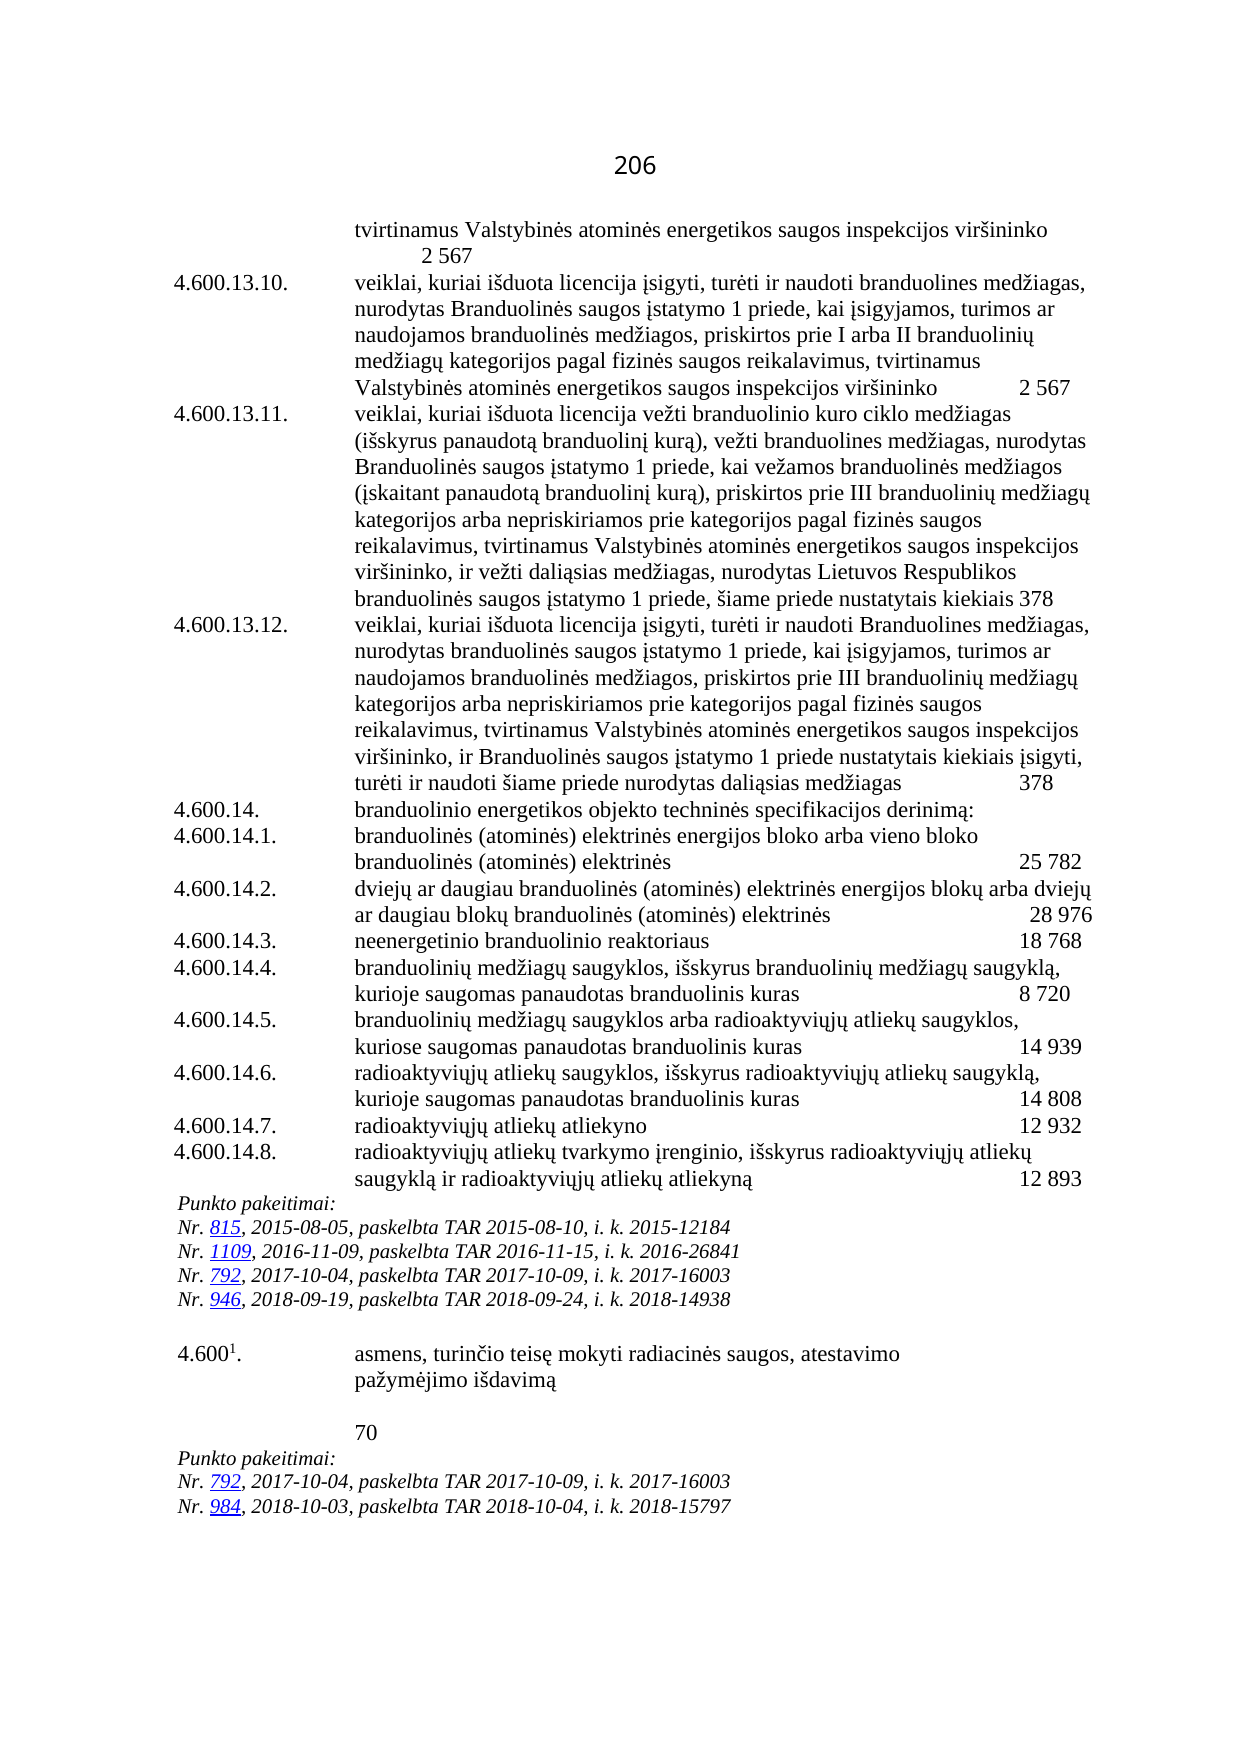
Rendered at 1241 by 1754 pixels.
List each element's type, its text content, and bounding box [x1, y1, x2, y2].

text Nr. 946, 2018-09-19, paskelbta TAR 2018-09-24, i. k. 2018-14938 [177, 1287, 1093, 1311]
text Nr. 1109, 2016-11-09, paskelbta TAR 2016-11-15, i. k. 2016-26841 [177, 1239, 1093, 1263]
text Punkto pakeitimai: [177, 1191, 1093, 1215]
text 4.600.14.7. radioaktyviųjų atliekų atliekyno 12 932 [174, 1112, 1093, 1138]
text tvirtinamus Valstybinės atominės energetikos saugos inspekcijos viršininko 2 567 [174, 216, 1093, 268]
text Nr. 815, 2015-08-05, paskelbta TAR 2015-08-10, i. k. 2015-12184 [177, 1215, 1093, 1239]
text Nr. 792, 2017-10-04, paskelbta TAR 2017-10-09, i. k. 2017-16003 [177, 1469, 1093, 1493]
text 4.600.14. branduolinio energetikos objekto techninės specifikacijos derinimą: [174, 796, 1093, 822]
text 4.600.14.6. radioaktyviųjų atliekų saugyklos, išskyrus radioaktyviųjų atliekų saugyklą, kurioje saugomas panaudotas branduolinis kuras 14 808 [174, 1059, 1093, 1112]
text 4.600.14.1. branduolinės (atominės) elektrinės energijos bloko arba vieno bloko branduolinės (atominės) elektrinės 25 782 [174, 822, 1093, 875]
text 4.600.13.12. veiklai, kuriai išduota licencija įsigyti, turėti ir naudoti Branduolines medžiagas, nurodytas branduolinės saugos įstatymo 1 priede, kai įsigyjamos, turimos ar naudojamos branduolinės medžiagos, priskirtos prie III branduolinių medžiagų kategorijos arba nepriskiriamos prie kategorijos pagal fizinės saugos reikalavimus, tvirtinamus Valstybinės atominės energetikos saugos inspekcijos viršininko, ir Branduolinės saugos įstatymo 1 priede nustatytais kiekiais įsigyti, turėti ir naudoti šiame priede nurodytas daliąsias medžiagas 378 [174, 611, 1093, 796]
text 4.600.14.3. neenergetinio branduolinio reaktoriaus 18 768 [174, 927, 1093, 954]
text Punkto pakeitimai: [177, 1445, 1093, 1469]
text 4.600.14.8. radioaktyviųjų atliekų tvarkymo įrenginio, išskyrus radioaktyviųjų atliekų saugyklą ir radioaktyviųjų atliekų atliekyną 12 893 [174, 1138, 1093, 1191]
text Nr. 792, 2017-10-04, paskelbta TAR 2017-10-09, i. k. 2017-16003 [177, 1263, 1093, 1287]
text 4.6001. asmens, turinčio teisę mokyti radiacinės saugos, atestavimo pažymėjimo išdavimą 70 [177, 1340, 945, 1445]
text 4.600.14.5. branduolinių medžiagų saugyklos arba radioaktyviųjų atliekų saugyklos, kuriose saugomas panaudotas branduolinis kuras 14 939 [174, 1006, 1093, 1059]
text 4.600.14.4. branduolinių medžiagų saugyklos, išskyrus branduolinių medžiagų saugyklą, kurioje saugomas panaudotas branduolinis kuras 8 720 [174, 954, 1093, 1006]
text 4.600.13.10. veiklai, kuriai išduota licencija įsigyti, turėti ir naudoti branduolines medžiagas, nurodytas Branduolinės saugos įstatymo 1 priede, kai įsigyjamos, turimos ar naudojamos branduolinės medžiagos, priskirtos prie I arba II branduolinių medžiagų kategorijos pagal fizinės saugos reikalavimus, tvirtinamus Valstybinės atominės energetikos saugos inspekcijos viršininko 2 567 [174, 268, 1093, 400]
text 4.600.13.11. veiklai, kuriai išduota licencija vežti branduolinio kuro ciklo medžiagas (išskyrus panaudotą branduolinį kurą), vežti branduolines medžiagas, nurodytas Branduolinės saugos įstatymo 1 priede, kai vežamos branduolinės medžiagos (įskaitant panaudotą branduolinį kurą), priskirtos prie III branduolinių medžiagų kategorijos arba nepriskiriamos prie kategorijos pagal fizinės saugos reikalavimus, tvirtinamus Valstybinės atominės energetikos saugos inspekcijos viršininko, ir vežti daliąsias medžiagas, nurodytas Lietuvos Respublikos branduolinės saugos įstatymo 1 priede, šiame priede nustatytais kiekiais 378 [174, 400, 1093, 611]
text Nr. 984, 2018-10-03, paskelbta TAR 2018-10-04, i. k. 2018-15797 [177, 1493, 1093, 1518]
text 4.600.14.2. dviejų ar daugiau branduolinės (atominės) elektrinės energijos blokų arba dviejų ar daugiau blokų branduolinės (atominės) elektrinės 28 976 [174, 875, 1093, 927]
